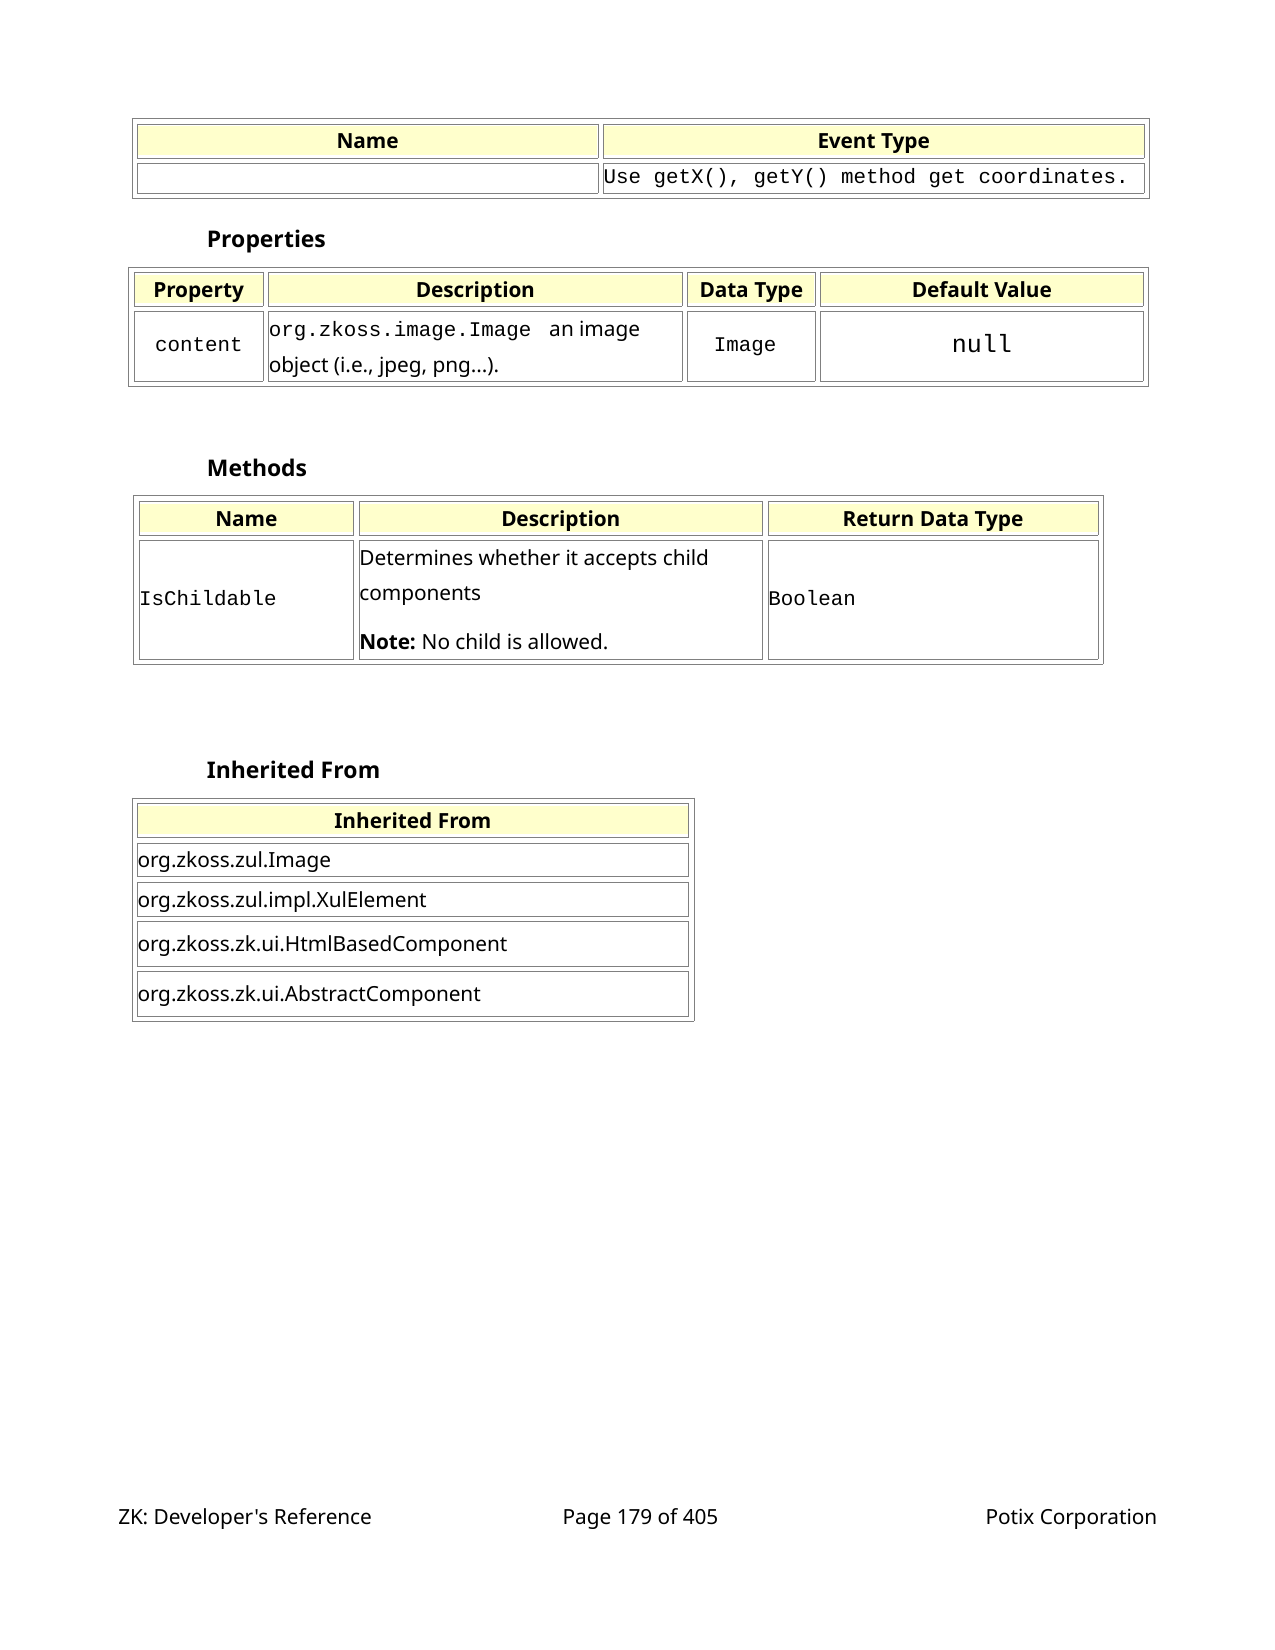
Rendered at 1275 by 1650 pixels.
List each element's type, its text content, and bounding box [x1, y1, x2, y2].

table_cell null [818, 306, 1146, 381]
table_header Description [356, 496, 765, 535]
table_header Name [136, 496, 356, 535]
table_header Event Type [600, 119, 1147, 158]
table_cell Use getX(), getY() method get coordinates. [600, 158, 1147, 192]
table_cell Determines whether it accepts child components Note: No child is allowed. [356, 535, 765, 658]
table_header Default Value [818, 268, 1146, 306]
subtitle Properties [207, 223, 1157, 254]
table_header Data Type [685, 268, 817, 306]
table_cell org.zkoss.zul.Image [134, 837, 691, 876]
table_cell org.zkoss.zul.impl.XulElement [134, 876, 691, 916]
table_cell [134, 158, 600, 192]
table_header Inherited From [134, 799, 691, 837]
table_cell content [131, 306, 266, 381]
table_header Return Data Type [765, 496, 1101, 535]
table_cell org.zkoss.zk.ui.AbstractComponent [134, 966, 691, 1016]
table_cell Image [685, 306, 817, 381]
table_cell org.zkoss.image.Image an image object (i.e., jpeg, png...). [266, 306, 685, 381]
table_cell org.zkoss.zk.ui.HtmlBasedComponent [134, 916, 691, 966]
table_cell IsChildable [136, 535, 356, 658]
subtitle Methods [207, 452, 1157, 483]
table_header Description [266, 268, 685, 306]
table_header Name [134, 119, 600, 158]
table_header Property [131, 268, 266, 306]
table_cell Boolean [765, 535, 1101, 658]
subtitle Inherited From [207, 754, 1157, 785]
